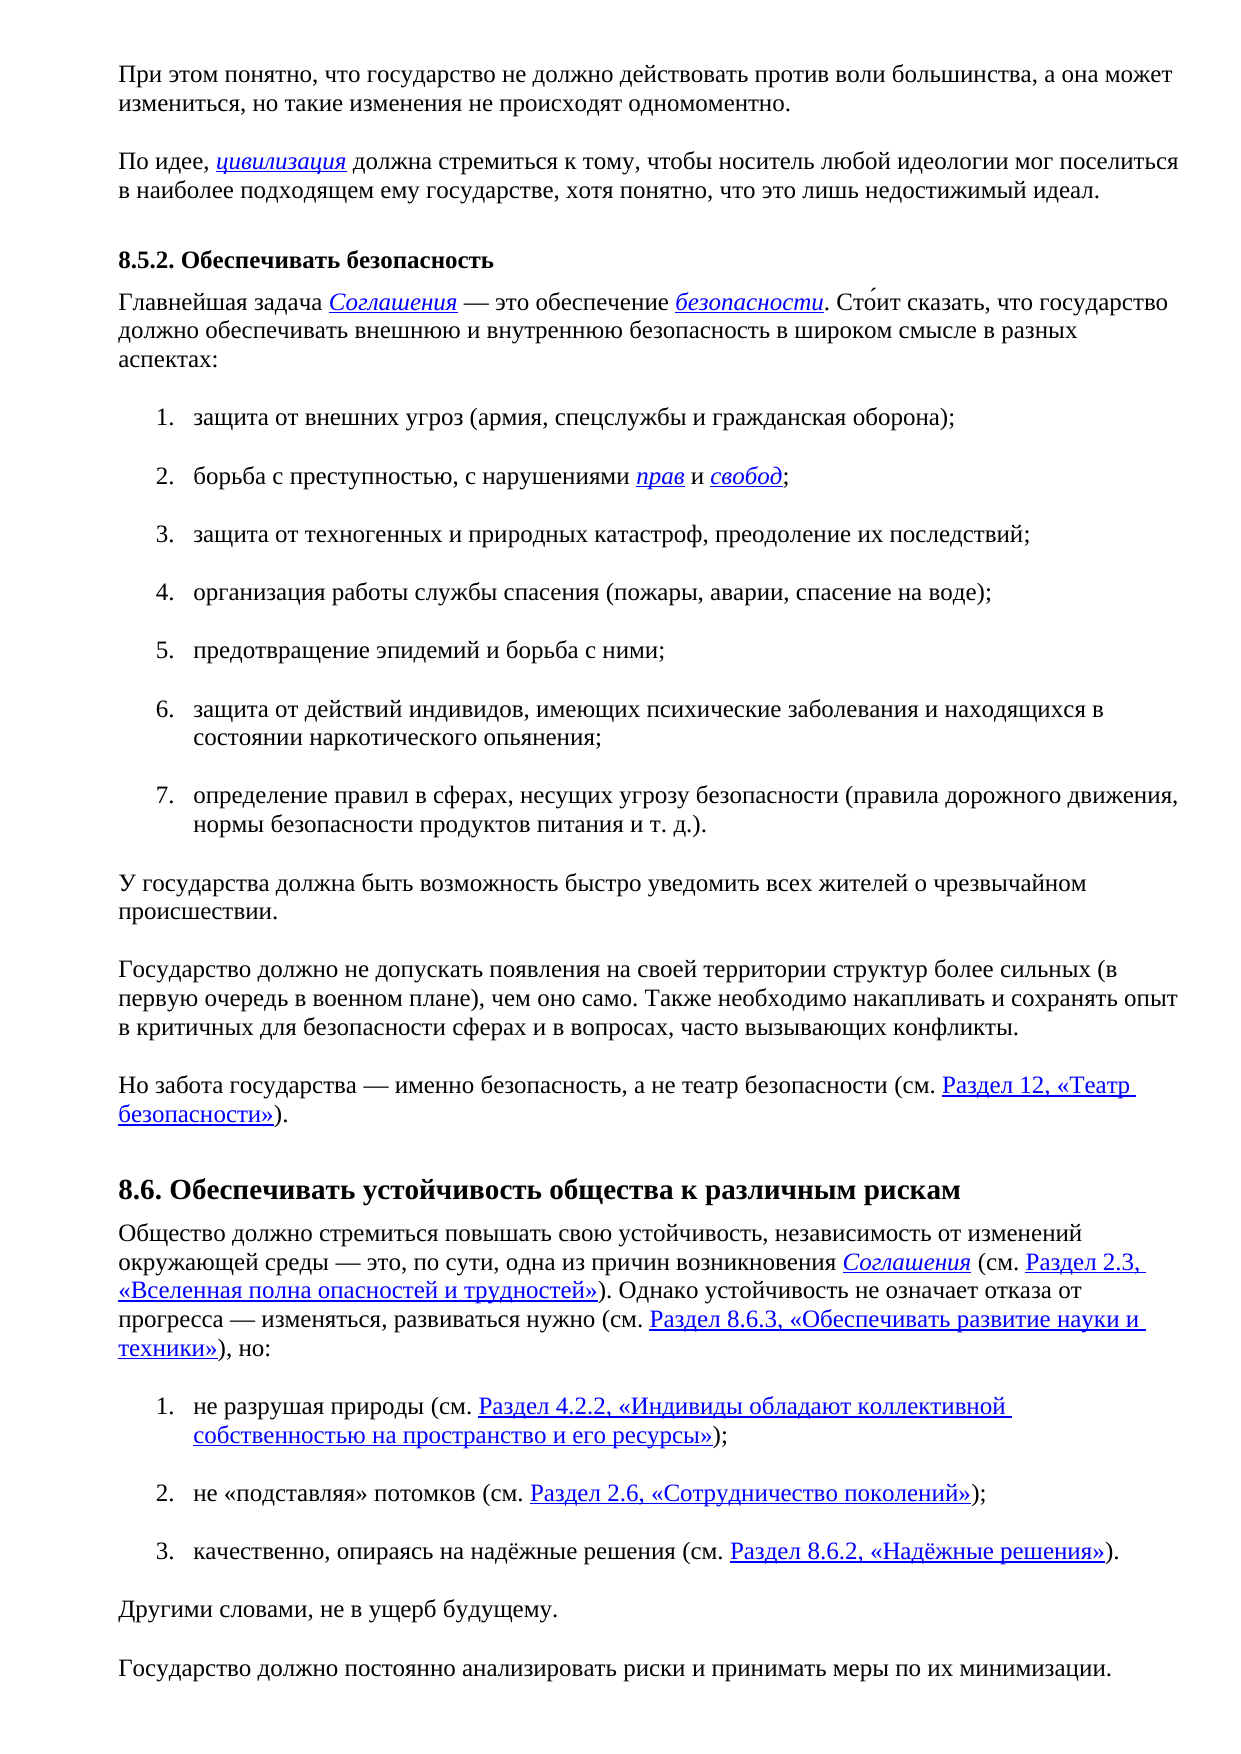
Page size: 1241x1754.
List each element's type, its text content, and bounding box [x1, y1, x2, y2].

list не разрушая природы (см. Раздел 4.2.2, «Индивиды обладают коллективной собственностью на пространство и его ресурсы»); [156, 1391, 1181, 1449]
list защита от техногенных и природных катастроф, преодоление их последствий; [156, 519, 1181, 548]
text Но забота государства — именно безопасность, а не театр безопасности (см. Раздел 12, «Театр безопасности»). [118, 1070, 1181, 1128]
text Другими словами, не в ущерб будущему. [118, 1594, 1181, 1623]
subtitle 8.6. Обеспечивать устойчивость общества к различным рискам [118, 1172, 1181, 1205]
text По идее, цивилизация должна стремиться к тому, чтобы носитель любой идеологии мог поселиться в наиболее подходящем ему государстве, хотя понятно, что это лишь недостижимый идеал. [118, 146, 1181, 203]
text При этом понятно, что государство не должно действовать против воли большинства, а она может измениться, но такие изменения не происходят одномоментно. [118, 59, 1181, 117]
list защита от внешних угроз (армия, спецслужбы и гражданская оборона); [156, 402, 1181, 431]
subtitle 8.5.2. Обеспечивать безопасность [118, 246, 1181, 274]
list организация работы службы спасения (пожары, аварии, спасение на воде); [156, 577, 1181, 606]
text У государства должна быть возможность быстро уведомить всех жителей о чрезвычайном происшествии. [118, 868, 1181, 925]
text Государство должно постоянно анализировать риски и принимать меры по их минимизации. [118, 1653, 1181, 1682]
text Государство должно не допускать появления на своей территории структур более сильных (в первую очередь в военном плане), чем оно само. Также необходимо накапливать и сохранять опыт в критичных для безопасности сферах и в вопросах, часто вызывающих конфликты. [118, 954, 1181, 1041]
list качественно, опираясь на надёжные решения (см. Раздел 8.6.2, «Надёжные решения»). [156, 1536, 1181, 1565]
text Общество должно стремиться повышать свою устойчивость, независимость от изменений окружающей среды — это, по сути, одна из причин возникновения Соглашения (см. Раздел 2.3, «Вселенная полна опасностей и трудностей»). Однако устойчивость не означает отказа от прогресса — изменяться, развиваться нужно (см. Раздел 8.6.3, «Обеспечивать развитие науки и техники»), но: [118, 1218, 1181, 1362]
list борьба с преступностью, с нарушениями прав и свобод; [156, 461, 1181, 489]
text Главнейшая задача Соглашения — это обеспечение безопасности. Сто́ит сказать, что государство должно обеспечивать внешнюю и внутреннюю безопасность в широком смысле в разных аспектах: [118, 287, 1181, 373]
list определение правил в сферах, несущих угрозу безопасности (правила дорожного движения, нормы безопасности продуктов питания и т. д.). [156, 781, 1181, 838]
list защита от действий индивидов, имеющих психические заболевания и находящихся в состоянии наркотического опьянения; [156, 694, 1181, 751]
list не «подставляя» потомков (см. Раздел 2.6, «Сотрудничество поколений»); [156, 1478, 1181, 1507]
list предотвращение эпидемий и борьба с ними; [156, 635, 1181, 664]
